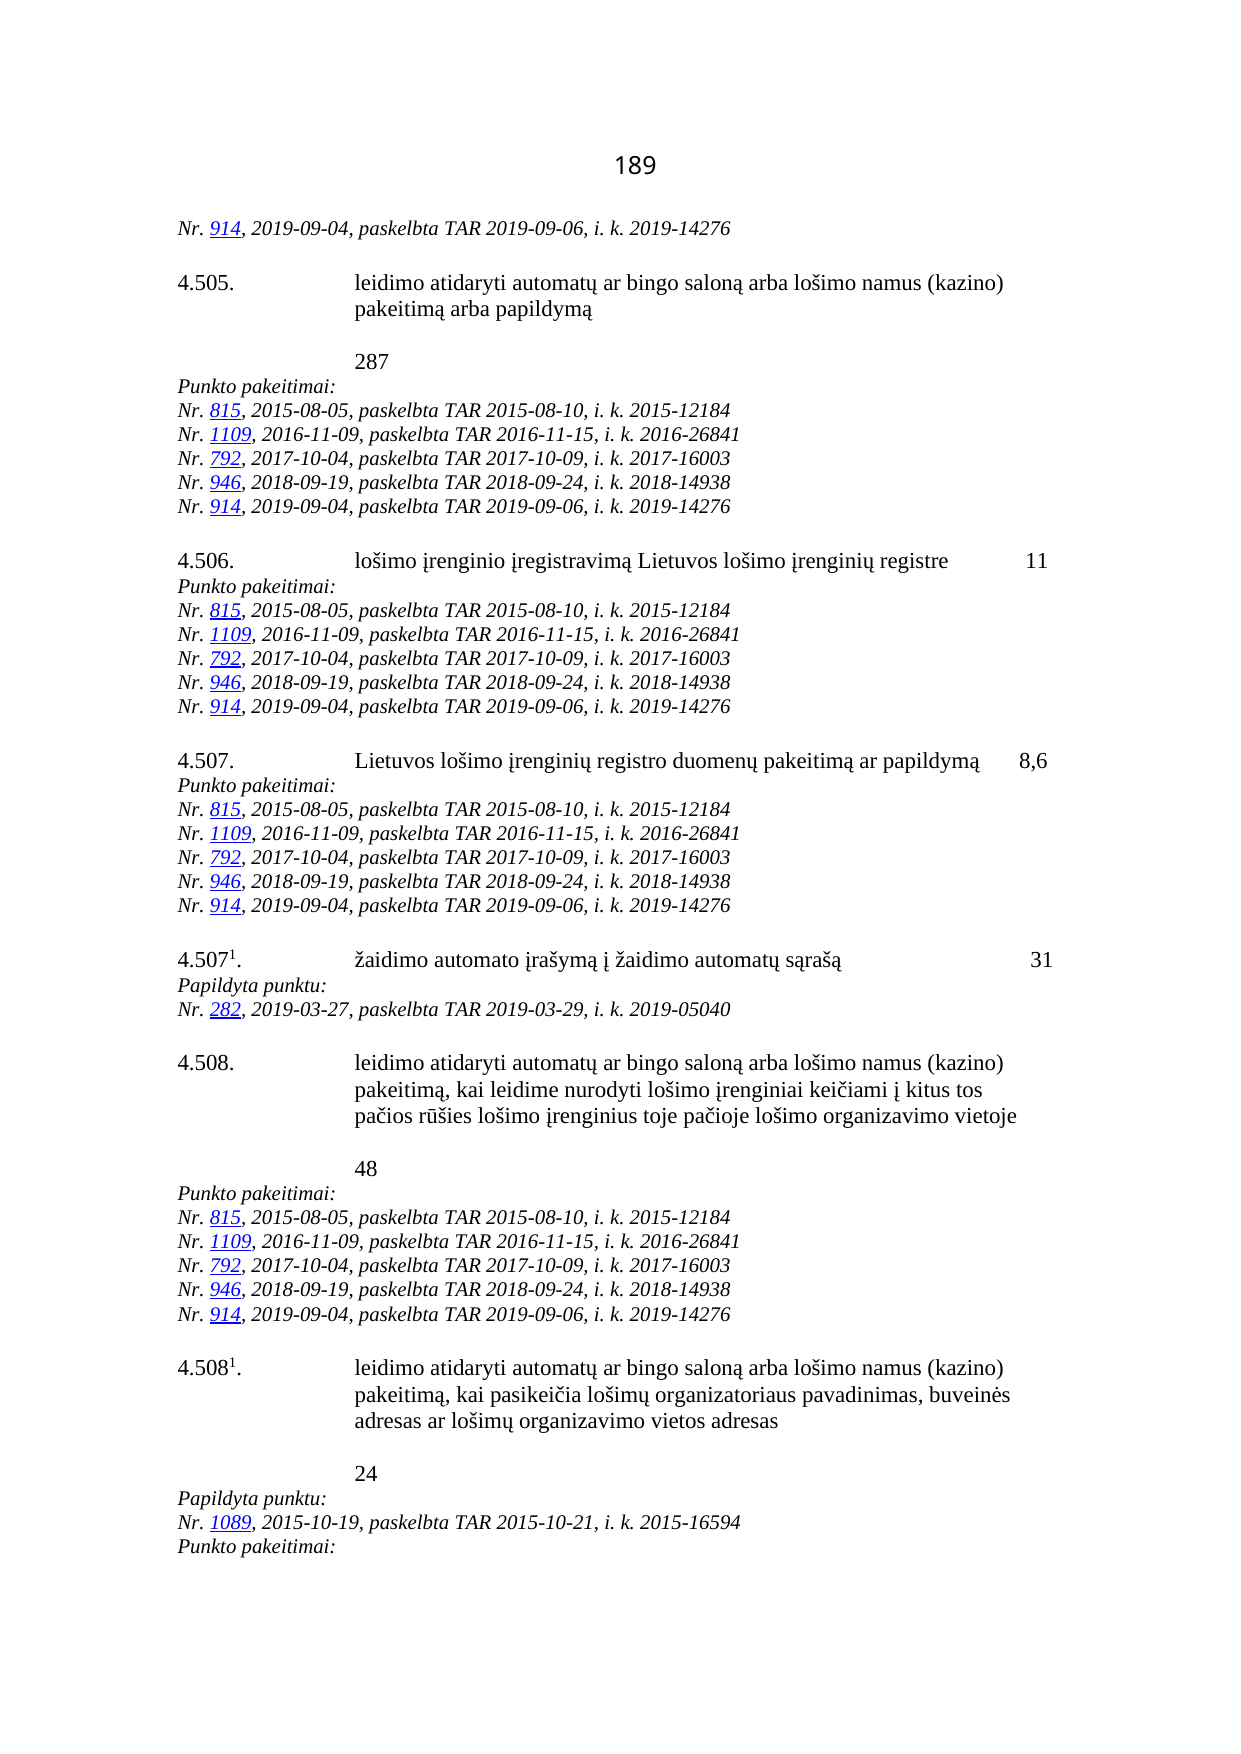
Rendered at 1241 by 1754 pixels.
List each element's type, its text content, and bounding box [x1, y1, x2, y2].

text Punkto pakeitimai: [177, 1181, 1093, 1205]
text Nr. 946, 2018-09-19, paskelbta TAR 2018-09-24, i. k. 2018-14938 [177, 670, 1093, 694]
text Nr. 1089, 2015-10-19, paskelbta TAR 2015-10-21, i. k. 2015-16594 [177, 1510, 1093, 1534]
text Papildyta punktu: [177, 972, 1093, 997]
text Nr. 946, 2018-09-19, paskelbta TAR 2018-09-24, i. k. 2018-14938 [177, 869, 1093, 893]
text Nr. 1109, 2016-11-09, paskelbta TAR 2016-11-15, i. k. 2016-26841 [177, 422, 1093, 446]
text Nr. 792, 2017-10-04, paskelbta TAR 2017-10-09, i. k. 2017-16003 [177, 845, 1093, 869]
text Nr. 815, 2015-08-05, paskelbta TAR 2015-08-10, i. k. 2015-12184 [177, 398, 1093, 422]
text Punkto pakeitimai: [177, 573, 1093, 598]
text Punkto pakeitimai: [177, 773, 1093, 797]
text Nr. 914, 2019-09-04, paskelbta TAR 2019-09-06, i. k. 2019-14276 [177, 494, 1093, 518]
text 4.505. leidimo atidaryti automatų ar bingo saloną arba lošimo namus (kazino) pakeitimą arba papildymą 287 [177, 269, 1034, 374]
text Nr. 914, 2019-09-04, paskelbta TAR 2019-09-06, i. k. 2019-14276 [177, 216, 1093, 240]
text Papildyta punktu: [177, 1486, 1093, 1510]
text 4.5081. leidimo atidaryti automatų ar bingo saloną arba lošimo namus (kazino) pakeitimą, kai pasikeičia lošimų organizatoriaus pavadinimas, buveinės adresas ar lošimų organizavimo vietos adresas 24 [177, 1354, 1034, 1486]
text Nr. 946, 2018-09-19, paskelbta TAR 2018-09-24, i. k. 2018-14938 [177, 1277, 1093, 1301]
text Nr. 1109, 2016-11-09, paskelbta TAR 2016-11-15, i. k. 2016-26841 [177, 1229, 1093, 1253]
text Nr. 815, 2015-08-05, paskelbta TAR 2015-08-10, i. k. 2015-12184 [177, 598, 1093, 622]
text Nr. 946, 2018-09-19, paskelbta TAR 2018-09-24, i. k. 2018-14938 [177, 470, 1093, 494]
text Nr. 914, 2019-09-04, paskelbta TAR 2019-09-06, i. k. 2019-14276 [177, 893, 1093, 917]
text Nr. 914, 2019-09-04, paskelbta TAR 2019-09-06, i. k. 2019-14276 [177, 694, 1093, 718]
text Punkto pakeitimai: [177, 1534, 1093, 1558]
text 4.508. leidimo atidaryti automatų ar bingo saloną arba lošimo namus (kazino) pakeitimą, kai leidime nurodyti lošimo įrenginiai keičiami į kitus tos pačios rūšies lošimo įrenginius toje pačioje lošimo organizavimo vietoje 48 [177, 1049, 1034, 1181]
text 4.5071. žaidimo automato įrašymą į žaidimo automatų sąrašą 31 [177, 946, 1063, 972]
text Nr. 815, 2015-08-05, paskelbta TAR 2015-08-10, i. k. 2015-12184 [177, 797, 1093, 821]
text Nr. 815, 2015-08-05, paskelbta TAR 2015-08-10, i. k. 2015-12184 [177, 1205, 1093, 1229]
text Punkto pakeitimai: [177, 374, 1093, 398]
text Nr. 1109, 2016-11-09, paskelbta TAR 2016-11-15, i. k. 2016-26841 [177, 821, 1093, 845]
text Nr. 792, 2017-10-04, paskelbta TAR 2017-10-09, i. k. 2017-16003 [177, 646, 1093, 670]
text 4.506. lošimo įrenginio įregistravimą Lietuvos lošimo įrenginių registre 11 [177, 547, 1093, 573]
text Nr. 792, 2017-10-04, paskelbta TAR 2017-10-09, i. k. 2017-16003 [177, 1253, 1093, 1277]
text Nr. 282, 2019-03-27, paskelbta TAR 2019-03-29, i. k. 2019-05040 [177, 997, 1093, 1021]
text 4.507. Lietuvos lošimo įrenginių registro duomenų pakeitimą ar papildymą 8,6 [177, 747, 1093, 773]
text Nr. 914, 2019-09-04, paskelbta TAR 2019-09-06, i. k. 2019-14276 [177, 1301, 1093, 1326]
text Nr. 792, 2017-10-04, paskelbta TAR 2017-10-09, i. k. 2017-16003 [177, 446, 1093, 470]
text Nr. 1109, 2016-11-09, paskelbta TAR 2016-11-15, i. k. 2016-26841 [177, 622, 1093, 646]
